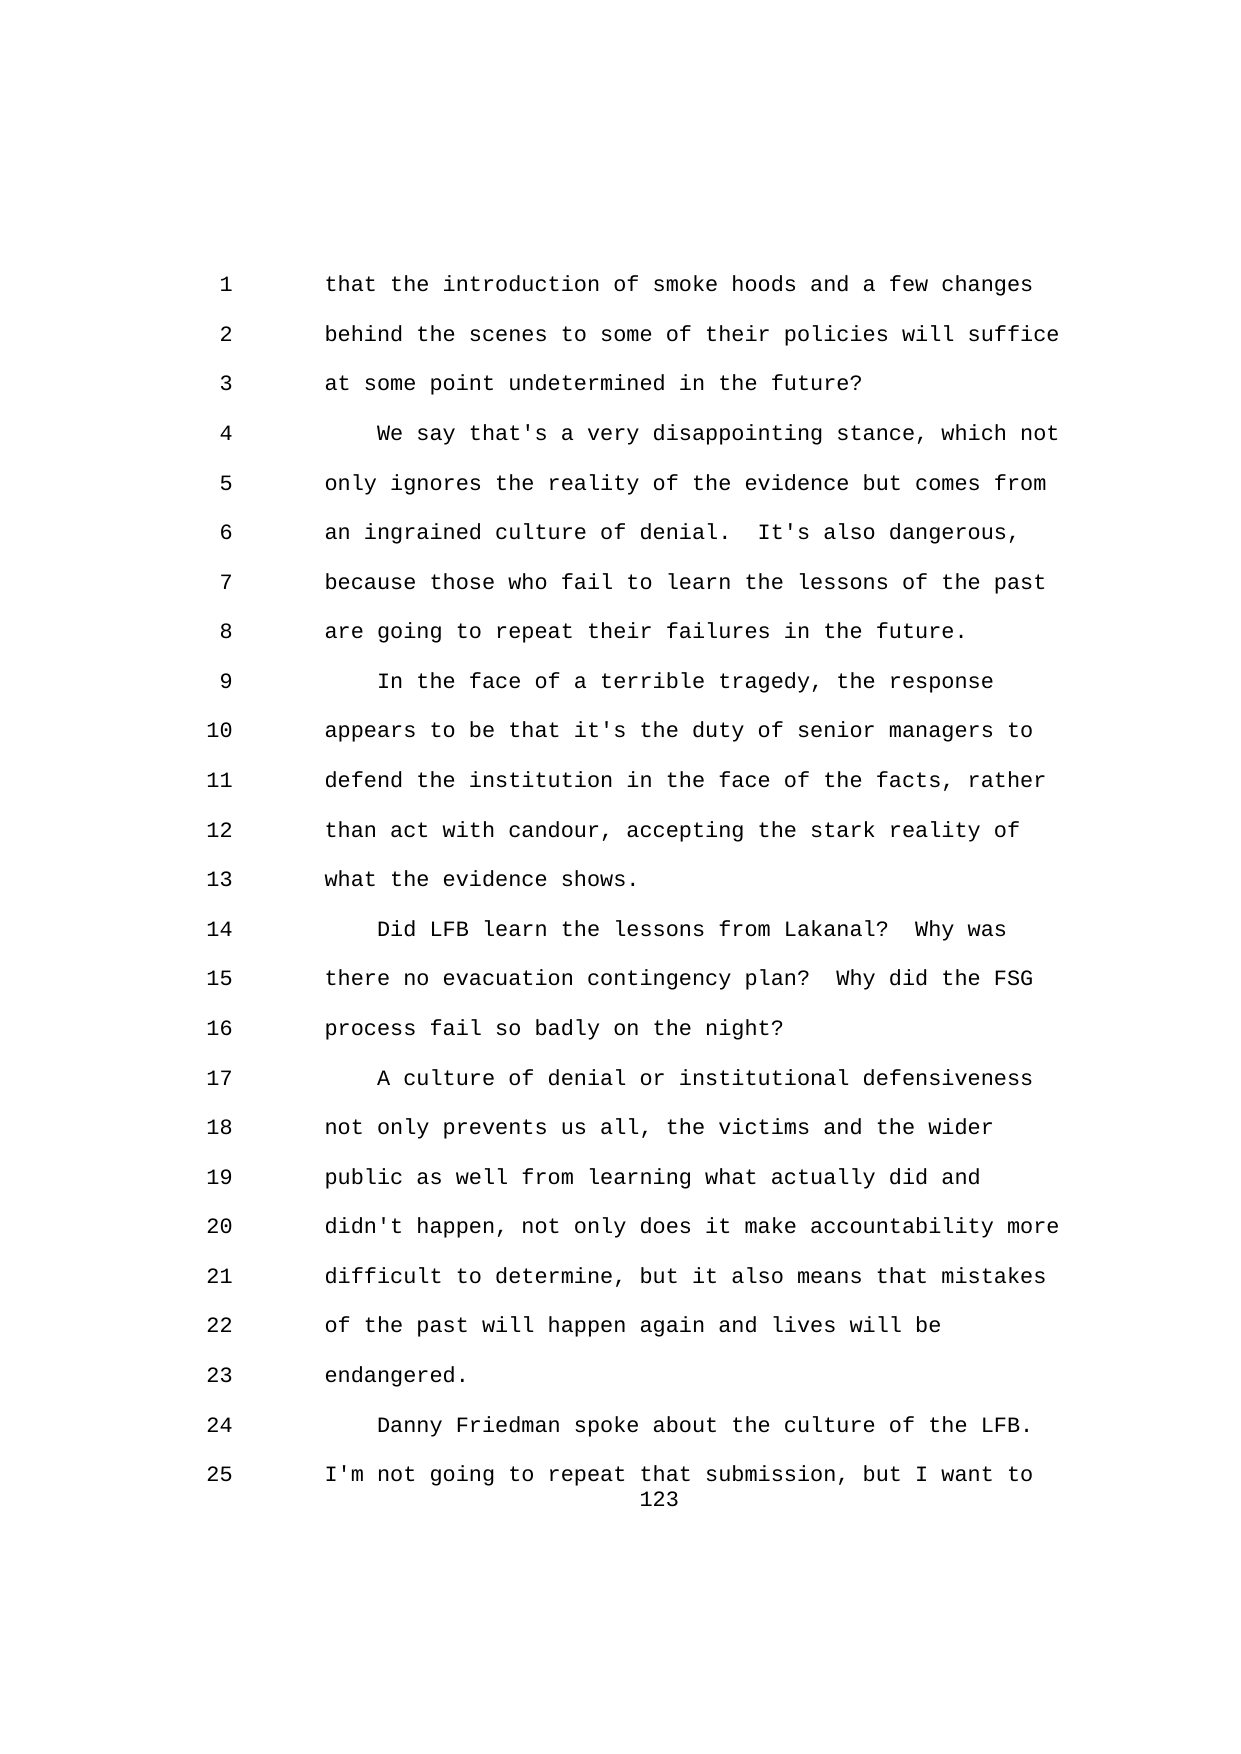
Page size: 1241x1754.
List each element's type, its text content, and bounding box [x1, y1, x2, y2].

text 8 are going to repeat their failures in the future. [75, 620, 1165, 645]
text 14 Did LFB learn the lessons from Lakanal? Why was [75, 918, 1165, 943]
text 19 public as well from learning what actually did and [75, 1166, 1165, 1191]
text 23 endangered. [75, 1364, 1165, 1389]
text 18 not only prevents us all, the victims and the wider [75, 1116, 1165, 1141]
text 1 that the introduction of smoke hoods and a few changes [75, 273, 1165, 298]
text 9 In the face of a terrible tragedy, the response [75, 670, 1165, 695]
text 13 what the evidence shows. [75, 868, 1165, 893]
text 17 A culture of denial or institutional defensiveness [75, 1067, 1165, 1091]
text 12 than act with candour, accepting the stark reality of [75, 819, 1165, 843]
text 2 behind the scenes to some of their policies will suffice [75, 323, 1165, 348]
text 25 I'm not going to repeat that submission, but I want to [75, 1463, 1165, 1488]
text 24 Danny Friedman spoke about the culture of the LFB. [75, 1414, 1165, 1438]
text 4 We say that's a very disappointing stance, which not [75, 422, 1165, 447]
text 22 of the past will happen again and lives will be [75, 1314, 1165, 1339]
text 16 process fail so badly on the night? [75, 1017, 1165, 1042]
text 6 an ingrained culture of denial. It's also dangerous, [75, 521, 1165, 546]
text 21 difficult to determine, but it also means that mistakes [75, 1265, 1165, 1290]
text 123 [75, 1488, 1165, 1513]
text 11 defend the institution in the face of the facts, rather [75, 769, 1165, 794]
text 7 because those who fail to learn the lessons of the past [75, 571, 1165, 596]
text 3 at some point undetermined in the future? [75, 372, 1165, 397]
text 5 only ignores the reality of the evidence but comes from [75, 472, 1165, 496]
text 20 didn't happen, not only does it make accountability more [75, 1215, 1165, 1240]
text 15 there no evacuation contingency plan? Why did the FSG [75, 967, 1165, 992]
text 10 appears to be that it's the duty of senior managers to [75, 719, 1165, 744]
